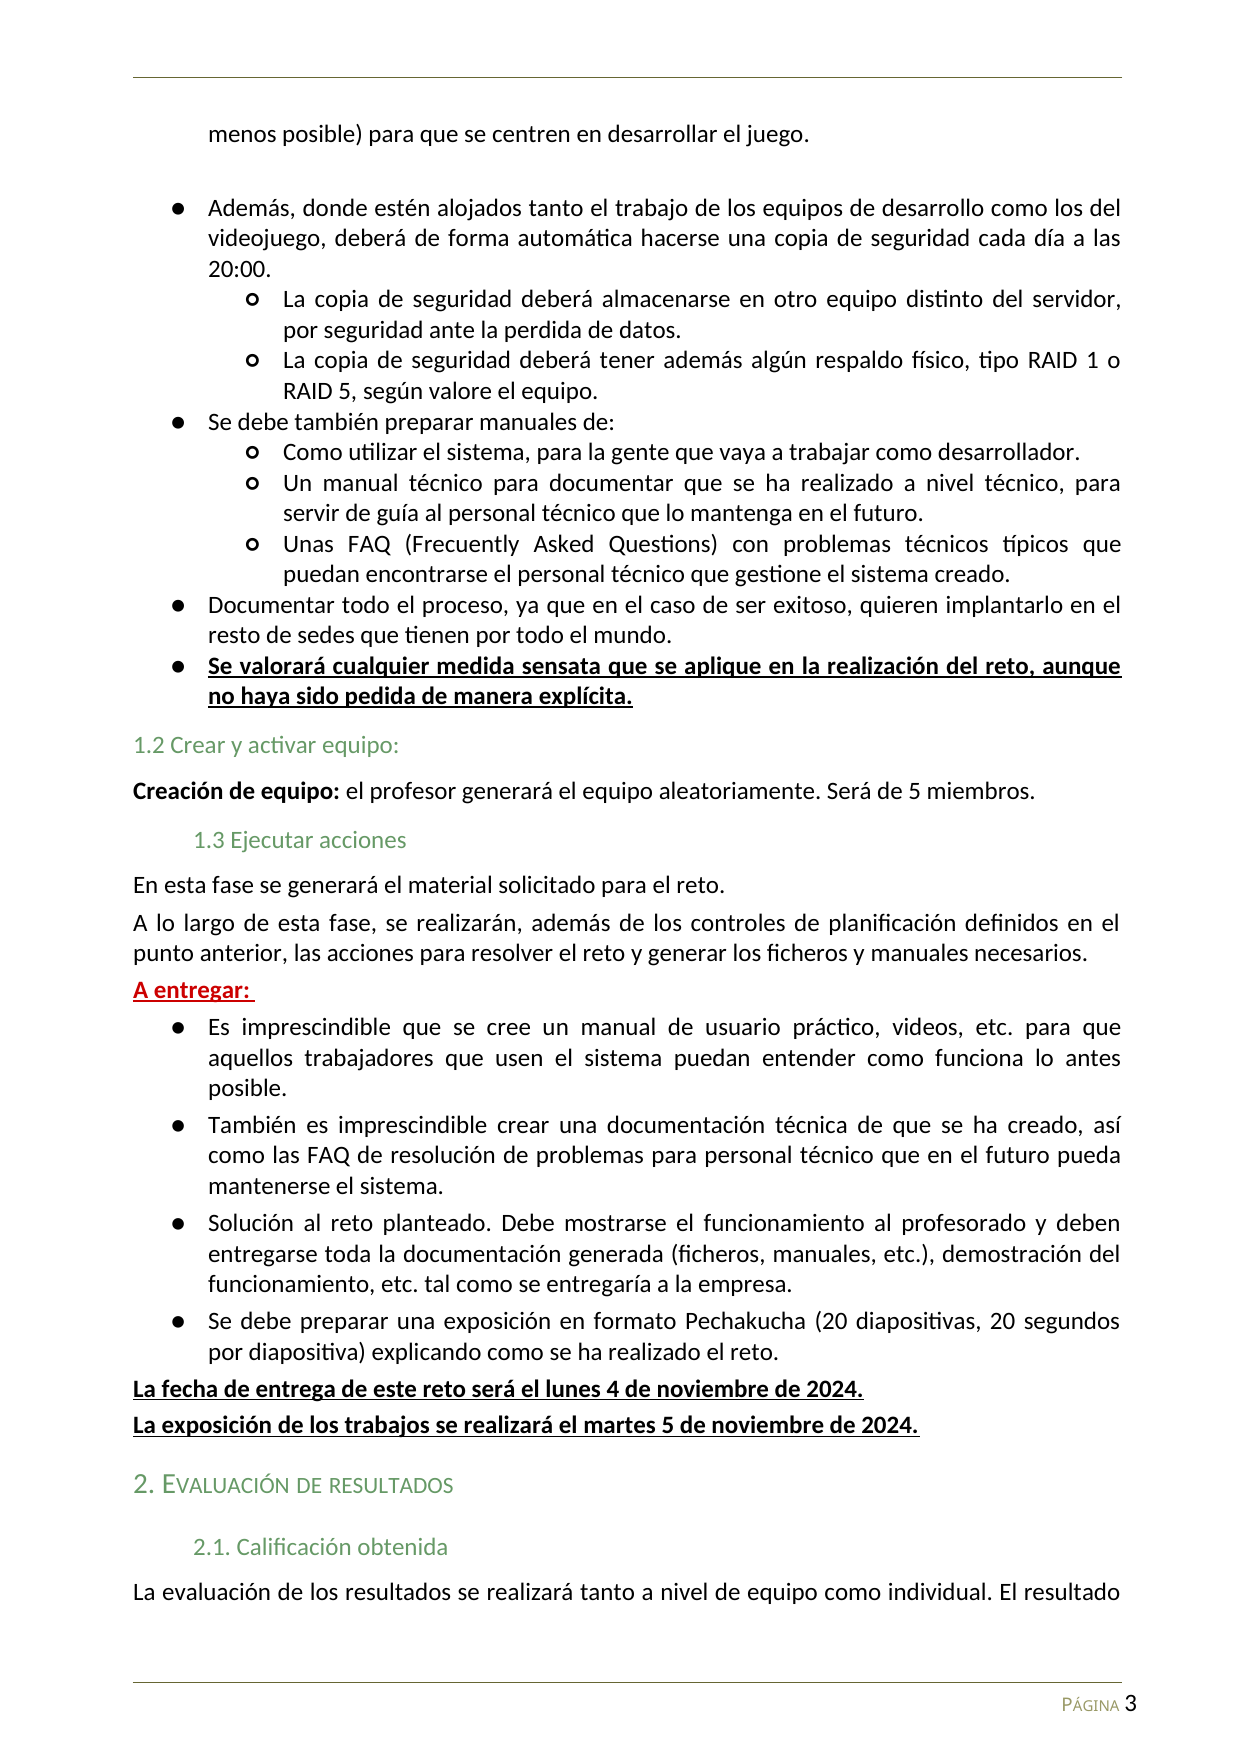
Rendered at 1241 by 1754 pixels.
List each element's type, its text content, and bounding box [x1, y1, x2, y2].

text La exposición de los trabajos se realizará el martes 5 de noviembre de 2024. [133, 1410, 1122, 1440]
subtitle 2.1. Calificación obtenida [193, 1531, 1122, 1561]
text La evaluación de los resultados se realizará tanto a nivel de equipo como individual. El resultado [133, 1576, 1122, 1607]
text Creación de equipo: el profesor generará el equipo aleatoriamente. Será de 5 miembros. [133, 775, 1122, 806]
list Se valorará cualquier medida sensata que se aplique en la realización del reto, aunque no haya sido pedida de manera explícita. [170, 650, 1122, 711]
subtitle 1.3 Ejecutar acciones [193, 824, 1122, 855]
list La copia de seguridad deberá tener además algún respaldo físico, tipo RAID 1 o RAID 5, según valore el equipo. [245, 344, 1122, 406]
text La fecha de entrega de este reto será el lunes 4 de noviembre de 2024. [133, 1373, 1122, 1403]
subtitle 1.2 Crear y activar equipo: [133, 730, 1122, 760]
list Solución al reto planteado. Debe mostrarse el funcionamiento al profesorado y deben entregarse toda la documentación generada (ficheros, manuales, etc.), demostración del funcionamiento, etc. tal como se entregaría a la empresa. [170, 1207, 1122, 1299]
list Además, donde estén alojados tanto el trabajo de los equipos de desarrollo como los del videojuego, deberá de forma automática hacerse una copia de seguridad cada día a las 20:00. [170, 192, 1122, 283]
list Documentar todo el proceso, ya que en el caso de ser exitoso, quieren implantarlo en el resto de sedes que tienen por todo el mundo. [170, 589, 1122, 650]
text A entregar: [133, 974, 1122, 1005]
list Es imprescindible que se cree un manual de usuario práctico, videos, etc. para que aquellos trabajadores que usen el sistema puedan entender como funciona lo antes posible. [170, 1011, 1122, 1103]
list Se debe también preparar manuales de: [170, 406, 1122, 436]
subtitle 2. Evaluación de resultados [133, 1465, 1122, 1501]
list menos posible) para que se centren en desarrollar el juego. [170, 118, 1122, 148]
list La copia de seguridad deberá almacenarse en otro equipo distinto del servidor, por seguridad ante la perdida de datos. [245, 283, 1122, 344]
list Se debe preparar una exposición en formato Pechakucha (20 diapositivas, 20 segundos por diapositiva) explicando como se ha realizado el reto. [170, 1305, 1122, 1366]
list También es imprescindible crear una documentación técnica de que se ha creado, así como las FAQ de resolución de problemas para personal técnico que en el futuro pueda mantenerse el sistema. [170, 1109, 1122, 1201]
list Unas FAQ (Frecuently Asked Questions) con problemas técnicos típicos que puedan encontrarse el personal técnico que gestione el sistema creado. [245, 528, 1122, 589]
list Un manual técnico para documentar que se ha realizado a nivel técnico, para servir de guía al personal técnico que lo mantenga en el futuro. [245, 467, 1122, 528]
text A lo largo de esta fase, se realizarán, además de los controles de planificación definidos en el punto anterior, las acciones para resolver el reto y generar los ficheros y manuales necesarios. [133, 907, 1122, 968]
text En esta fase se generará el material solicitado para el reto. [133, 870, 1122, 900]
list Como utilizar el sistema, para la gente que vaya a trabajar como desarrollador. [245, 436, 1122, 467]
